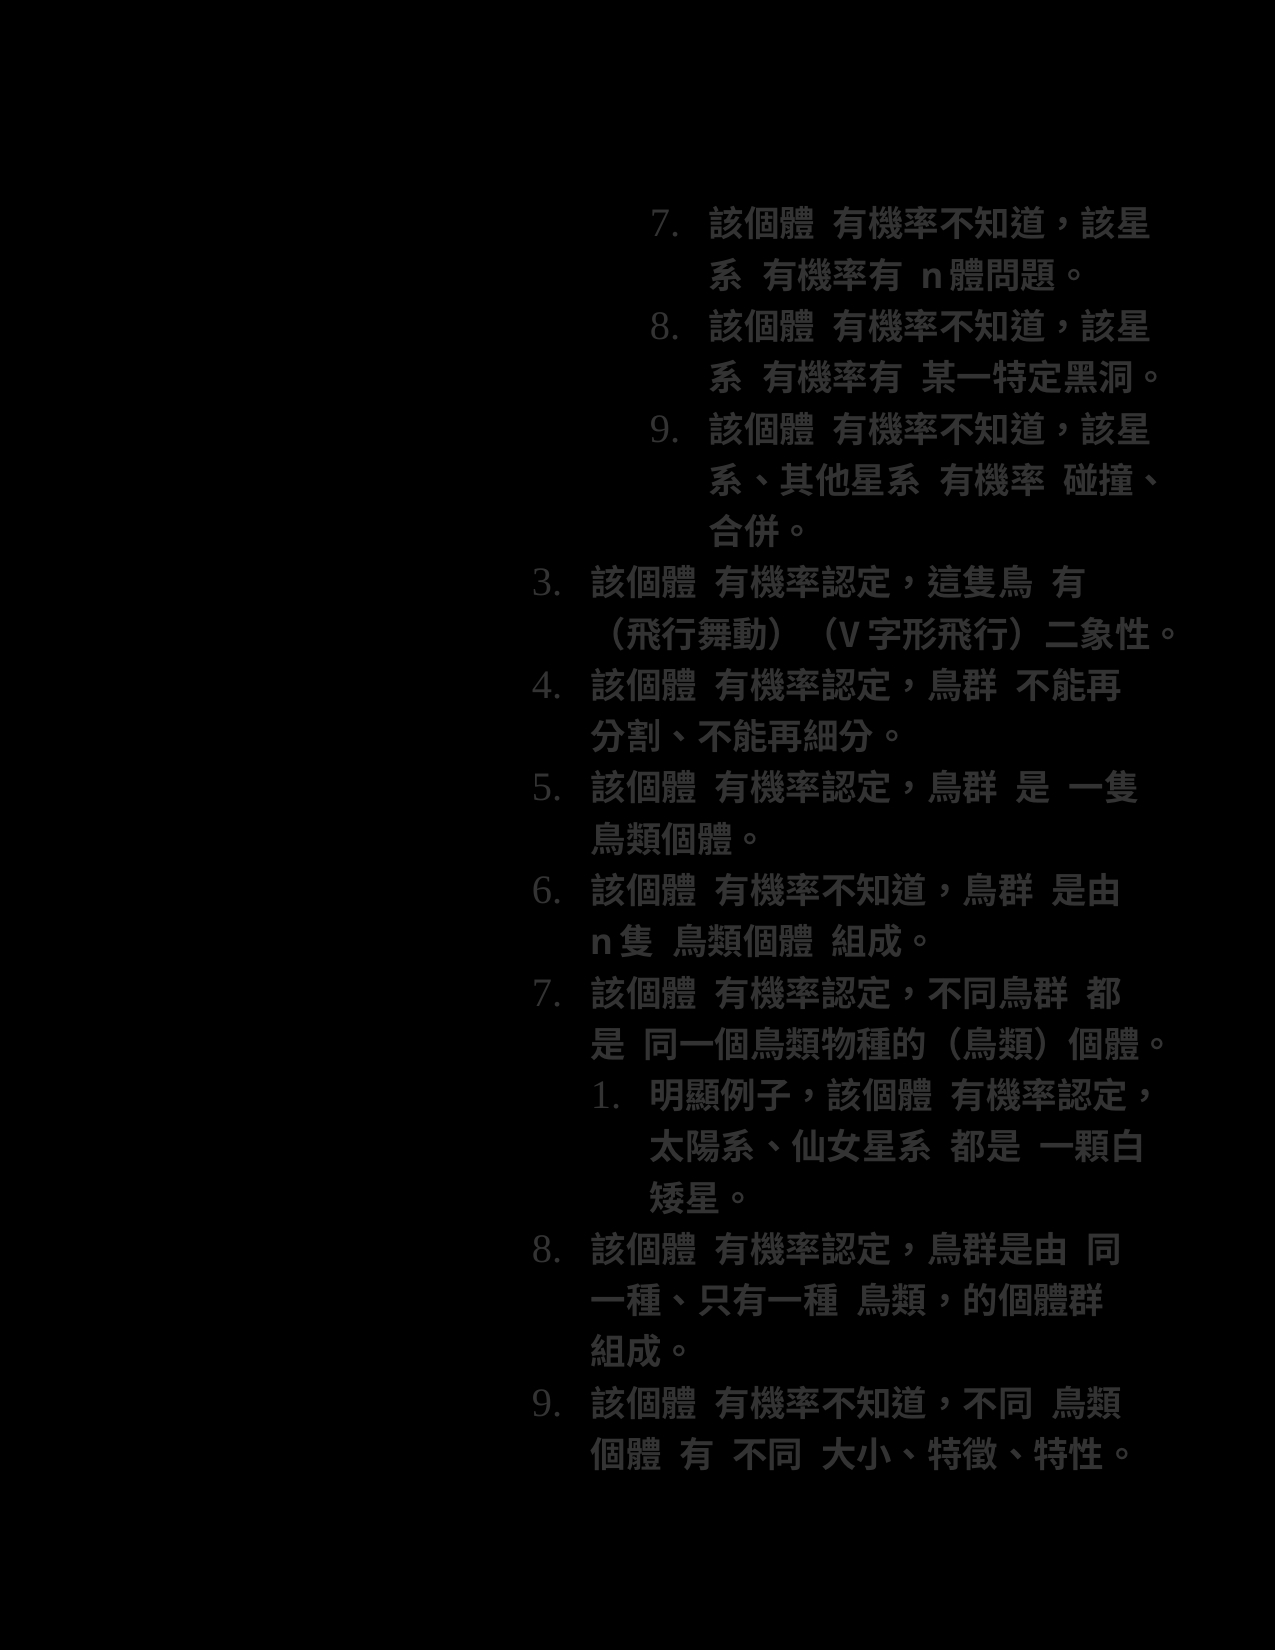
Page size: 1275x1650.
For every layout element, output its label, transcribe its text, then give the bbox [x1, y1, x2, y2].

list 該個體 有機率不知道，該星系 有機率有 某一特定黑洞。 [649, 298, 1157, 401]
list 該個體 有機率認定，這隻鳥 有（飛行舞動）（V字形飛行）二象性。 [532, 555, 1157, 657]
list 該個體 有機率認定，鳥群是由 同一種、只有一種 鳥類，的個體群 組成。 [532, 1221, 1157, 1375]
list 該個體 有機率不知道，該星系 有機率有 n體問題。 [649, 196, 1157, 298]
list 該個體 有機率不知道，不同 鳥類個體 有 不同 大小、特徵、特性。 [532, 1375, 1157, 1477]
list 該個體 有機率認定，不同鳥群 都是 同一個鳥類物種的（鳥類）個體。 [532, 965, 1157, 1067]
list 該個體 有機率不知道，該星系、其他星系 有機率 碰撞、合併。 [649, 401, 1157, 555]
list 該個體 有機率不知道，鳥群 是由 n隻 鳥類個體 組成。 [532, 862, 1157, 965]
list 該個體 有機率認定，鳥群 不能再分割、不能再細分。 [532, 657, 1157, 760]
list 明顯例子，該個體 有機率認定，太陽系、仙女星系 都是 一顆白矮星。 [591, 1067, 1157, 1221]
list 該個體 有機率認定，鳥群 是 一隻 鳥類個體。 [532, 760, 1157, 862]
